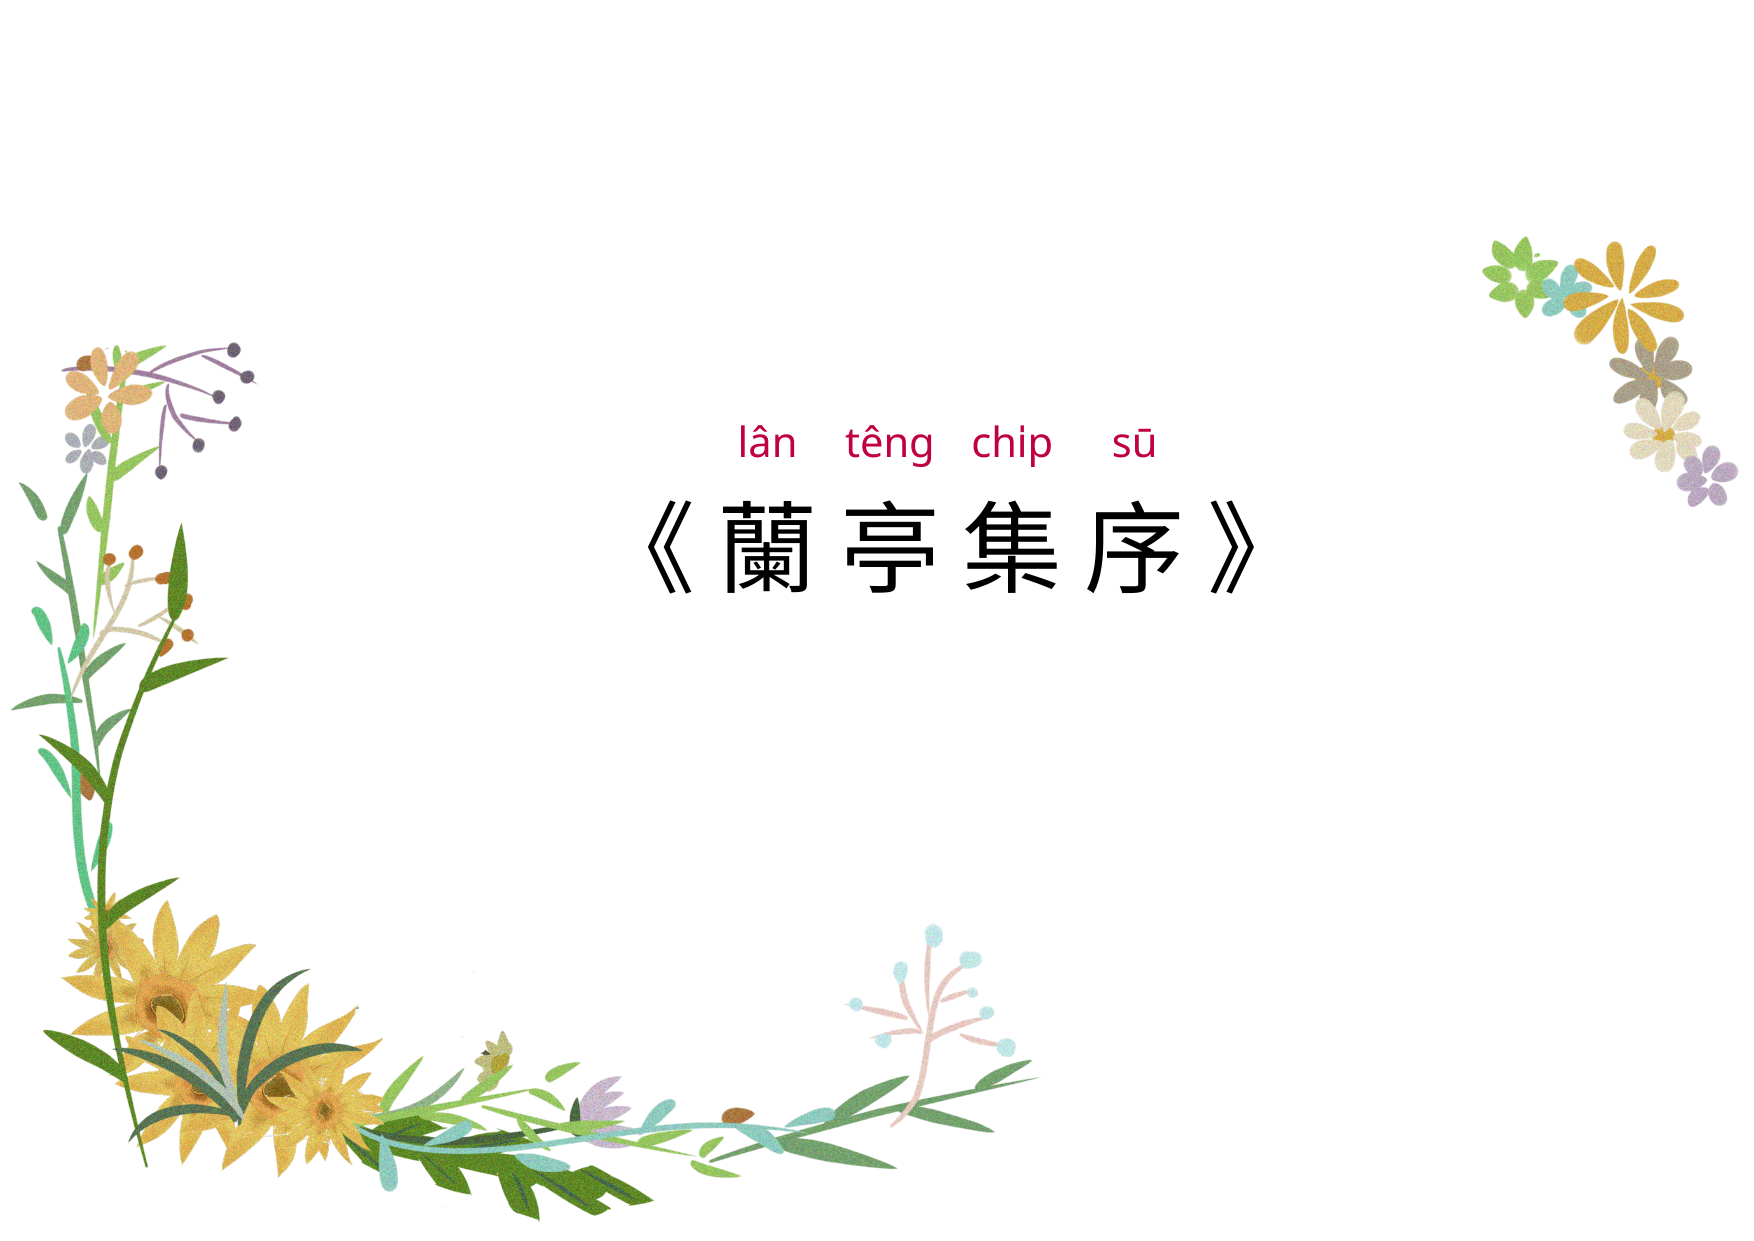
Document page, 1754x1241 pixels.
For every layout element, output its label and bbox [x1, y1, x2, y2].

picture [0, 218, 1754, 1241]
